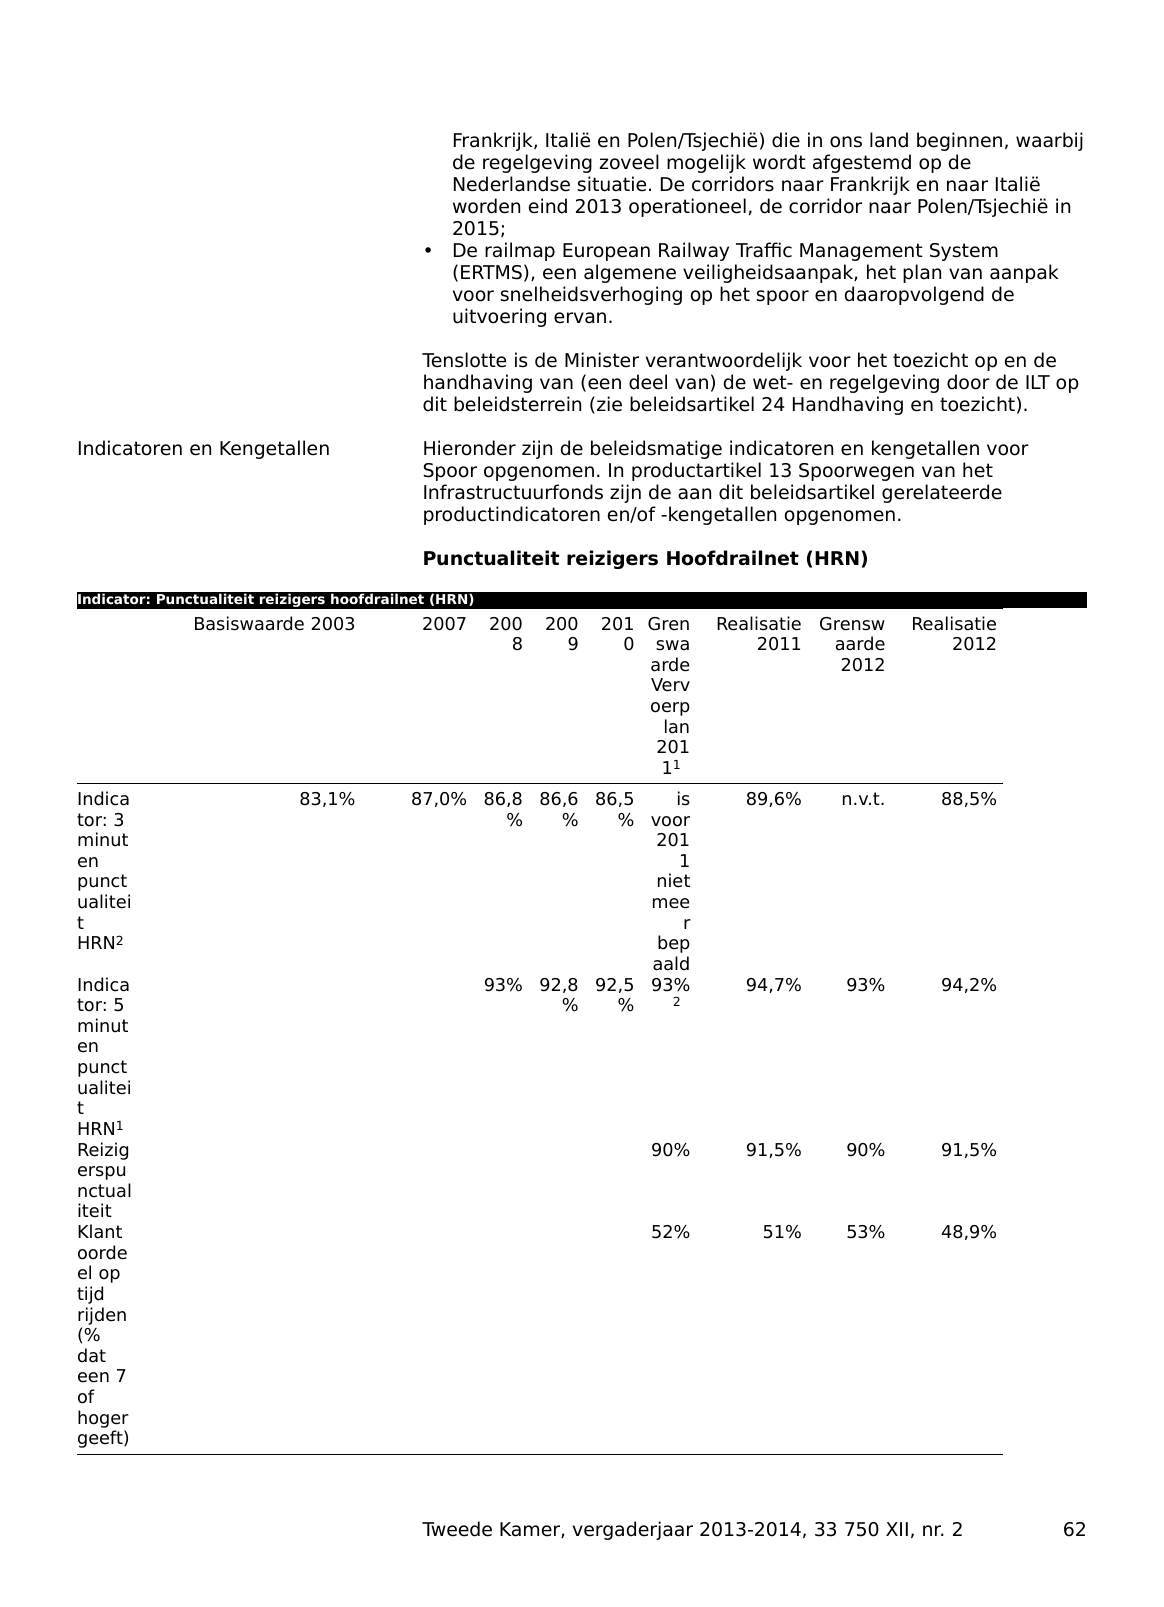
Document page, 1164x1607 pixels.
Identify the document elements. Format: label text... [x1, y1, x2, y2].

table_cell [473, 1140, 529, 1222]
table_cell 2007 [361, 609, 473, 783]
table_cell Indicator: 5 minuten punctualiteit HRN1 [77, 975, 132, 1139]
table_cell 87,0% [361, 784, 473, 974]
table_cell [584, 1140, 640, 1222]
table_cell is voor 2011 niet meer bepaald [640, 784, 696, 974]
text Tenslotte is de Minister verantwoordelijk voor het toezicht op en de handhaving van (een deel van) de wet- en regelgeving door de ILT op dit beleidsterrein (zie beleidsartikel 24 Handhaving en toezicht). [422, 350, 1087, 416]
table_cell 93%2 [640, 975, 696, 1139]
table_cell 2010 [584, 609, 640, 783]
table_cell 53% [808, 1222, 891, 1453]
table_cell [77, 609, 132, 783]
table_cell Reizigerspunctualiteit [77, 1140, 132, 1222]
table_cell Grenswaarde Vervoerplan 20111 [640, 609, 696, 783]
subtitle Punctualiteit reizigers Hoofdrailnet (HRN) [422, 548, 1087, 570]
table_cell Realisatie 2011 [696, 609, 808, 783]
table_cell 88,5% [891, 784, 1003, 974]
table_cell 93% [808, 975, 891, 1139]
table_cell [361, 975, 473, 1139]
table_header Indicator: Punctualiteit reizigers hoofdrailnet (HRN) [77, 592, 1087, 608]
table_cell 91,5% [891, 1140, 1003, 1222]
table_cell [361, 1222, 473, 1453]
text Frankrijk, Italië en Polen/Tsjechië) die in ons land beginnen, waarbij de regelgeving zoveel mogelijk wordt afgestemd op de Nederlandse situatie. De corridors naar Frankrijk en naar Italië worden eind 2013 operationeel, de corridor naar Polen/Tsjechië in 2015; [422, 130, 1087, 240]
table_cell 94,2% [891, 975, 1003, 1139]
table_cell 2008 [473, 609, 529, 783]
table_cell Basiswaarde 2003 [133, 609, 361, 783]
table_cell 48,9% [891, 1222, 1003, 1453]
table_cell 2009 [529, 609, 584, 783]
table_cell Grenswaarde 2012 [808, 609, 891, 783]
text Hieronder zijn de beleidsmatige indicatoren en kengetallen voor Spoor opgenomen. In productartikel 13 Spoorwegen van het Infrastructuurfonds zijn de aan dit beleidsartikel gerelateerde productindicatoren en/of -kengetallen opgenomen. [422, 438, 1087, 526]
table_cell [133, 1140, 361, 1222]
table_cell 83,1% [133, 784, 361, 974]
table_cell 93% [473, 975, 529, 1139]
table_cell Indicator: 3 minuten punctualiteit HRN2 [77, 784, 132, 974]
table_cell [361, 1140, 473, 1222]
text Indicatoren en Kengetallen [77, 438, 399, 460]
table_cell 51% [696, 1222, 808, 1453]
table_cell Realisatie 2012 [891, 609, 1003, 783]
table_cell 86,5% [584, 784, 640, 974]
table_cell [473, 1222, 529, 1453]
table_cell [133, 975, 361, 1139]
table_cell 92,5% [584, 975, 640, 1139]
table_cell 52% [640, 1222, 696, 1453]
table_cell 89,6% [696, 784, 808, 974]
table_cell [133, 1222, 361, 1453]
table_cell 92,8% [529, 975, 584, 1139]
table_cell 91,5% [696, 1140, 808, 1222]
table_cell 90% [640, 1140, 696, 1222]
table_cell n.v.t. [808, 784, 891, 974]
table_cell [529, 1222, 584, 1453]
table_cell 86,6% [529, 784, 584, 974]
table_cell Klantoordeel op tijd rijden (% dat een 7 of hoger geeft) [77, 1222, 132, 1453]
table_cell [529, 1140, 584, 1222]
table_cell [584, 1222, 640, 1453]
text • De railmap European Railway Traffic Management System (ERTMS), een algemene veiligheidsaanpak, het plan van aanpak voor snelheidsverhoging op het spoor en daaropvolgend de uitvoering ervan. [422, 240, 1087, 328]
table_cell 94,7% [696, 975, 808, 1139]
table_cell 86,8% [473, 784, 529, 974]
table_cell 90% [808, 1140, 891, 1222]
